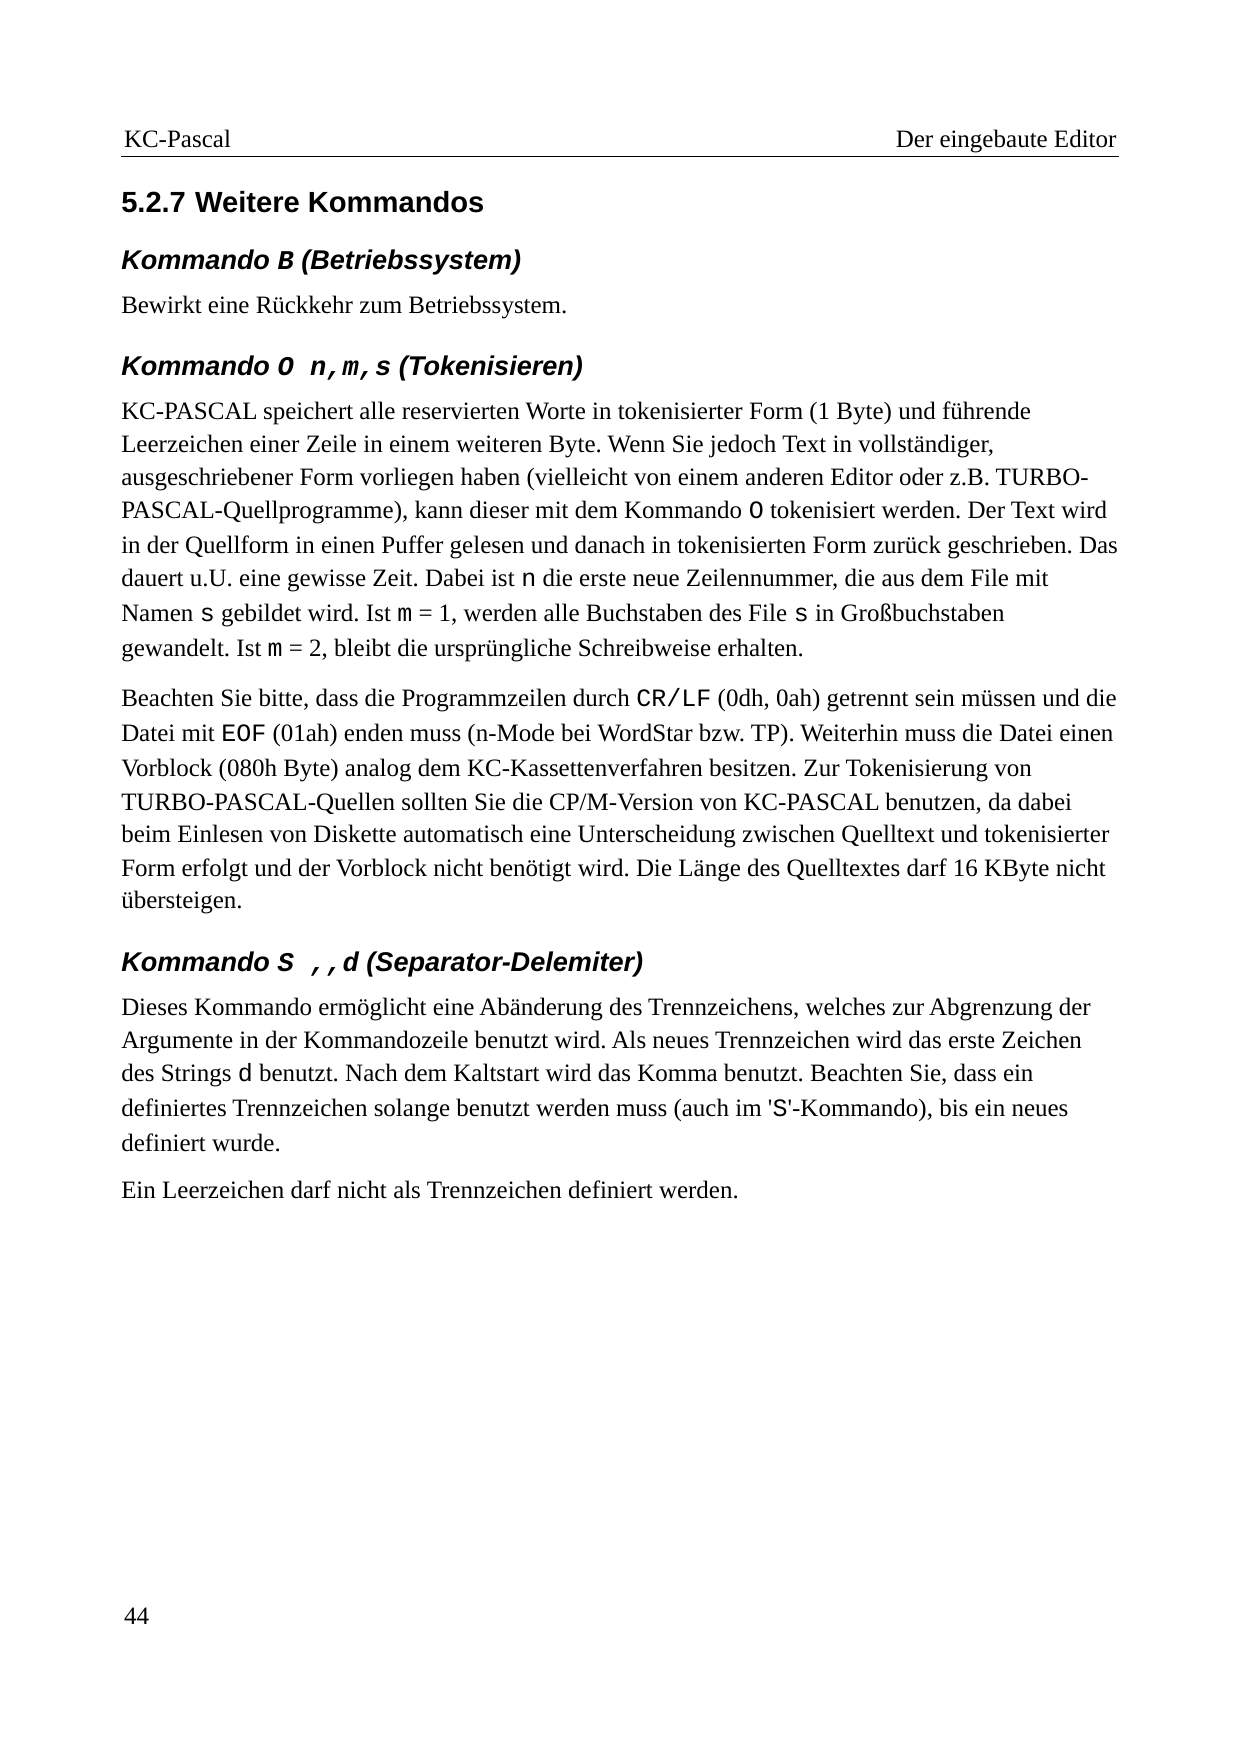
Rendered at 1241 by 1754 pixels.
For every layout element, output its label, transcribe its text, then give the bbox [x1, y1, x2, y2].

text Bewirkt eine Rückkehr zum Betriebssystem. [121, 290, 1119, 318]
text Beachten Sie bitte, dass die Programmzeilen durch CR/LF (0dh, 0ah) getrennt sein müssen und die Datei mit EOF (01ah) enden muss (n-Mode bei WordStar bzw. TP). Weiterhin muss die Datei einen Vorblock (080h Byte) analog dem KC-Kassettenverfahren besitzen. Zur Tokenisierung von TURBO-PASCAL-Quellen sollten Sie die CP/M-Version von KC-PASCAL benutzen, da dabei beim Einlesen von Diskette automatisch eine Unterscheidung zwischen Quelltext und tokenisierter Form erfolgt und der Vorblock nicht benötigt wird. Die Länge des Quelltextes darf 16 KByte nicht übersteigen. [121, 683, 1119, 914]
text Dieses Kommando ermöglicht eine Abänderung des Trennzeichens, welches zur Abgrenzung der Argumente in der Kommandozeile benutzt wird. Als neues Trennzeichen wird das erste Zeichen des Strings d benutzt. Nach dem Kaltstart wird das Komma benutzt. Beachten Sie, dass ein definiertes Trennzeichen solange benutzt werden muss (auch im 'S'-Kommando), bis ein neues definiert wurde. [121, 992, 1119, 1157]
text KC-PASCAL speichert alle reservierten Worte in tokenisierter Form (1 Byte) und führende Leerzeichen einer Zeile in einem weiteren Byte. Wenn Sie jedoch Text in vollständiger, ausgeschriebener Form vorliegen haben (vielleicht von einem anderen Editor oder z.B. TURBO-PASCAL-Quellprogramme), kann dieser mit dem Kommando O tokenisiert werden. Der Text wird in der Quellform in einen Puffer gelesen und danach in tokenisierten Form zurück geschrieben. Das dauert u.U. eine gewisse Zeit. Dabei ist n die erste neue Zeilennummer, die aus dem File mit Namen s gebildet wird. Ist m = 1, werden alle Buchstaben des File s in Großbuchstaben gewandelt. Ist m = 2, bleibt die ursprüngliche Schreibweise erhalten. [121, 396, 1119, 664]
subtitle Weitere Kommandos [121, 185, 1119, 219]
subtitle Kommando O n,m,s (Tokenisieren) [121, 350, 1119, 383]
subtitle Kommando S ,,d (Separator-Delemiter) [121, 946, 1119, 979]
text Ein Leerzeichen darf nicht als Trennzeichen definiert werden. [121, 1176, 1119, 1204]
subtitle Kommando B (Betriebssystem) [121, 244, 1119, 277]
